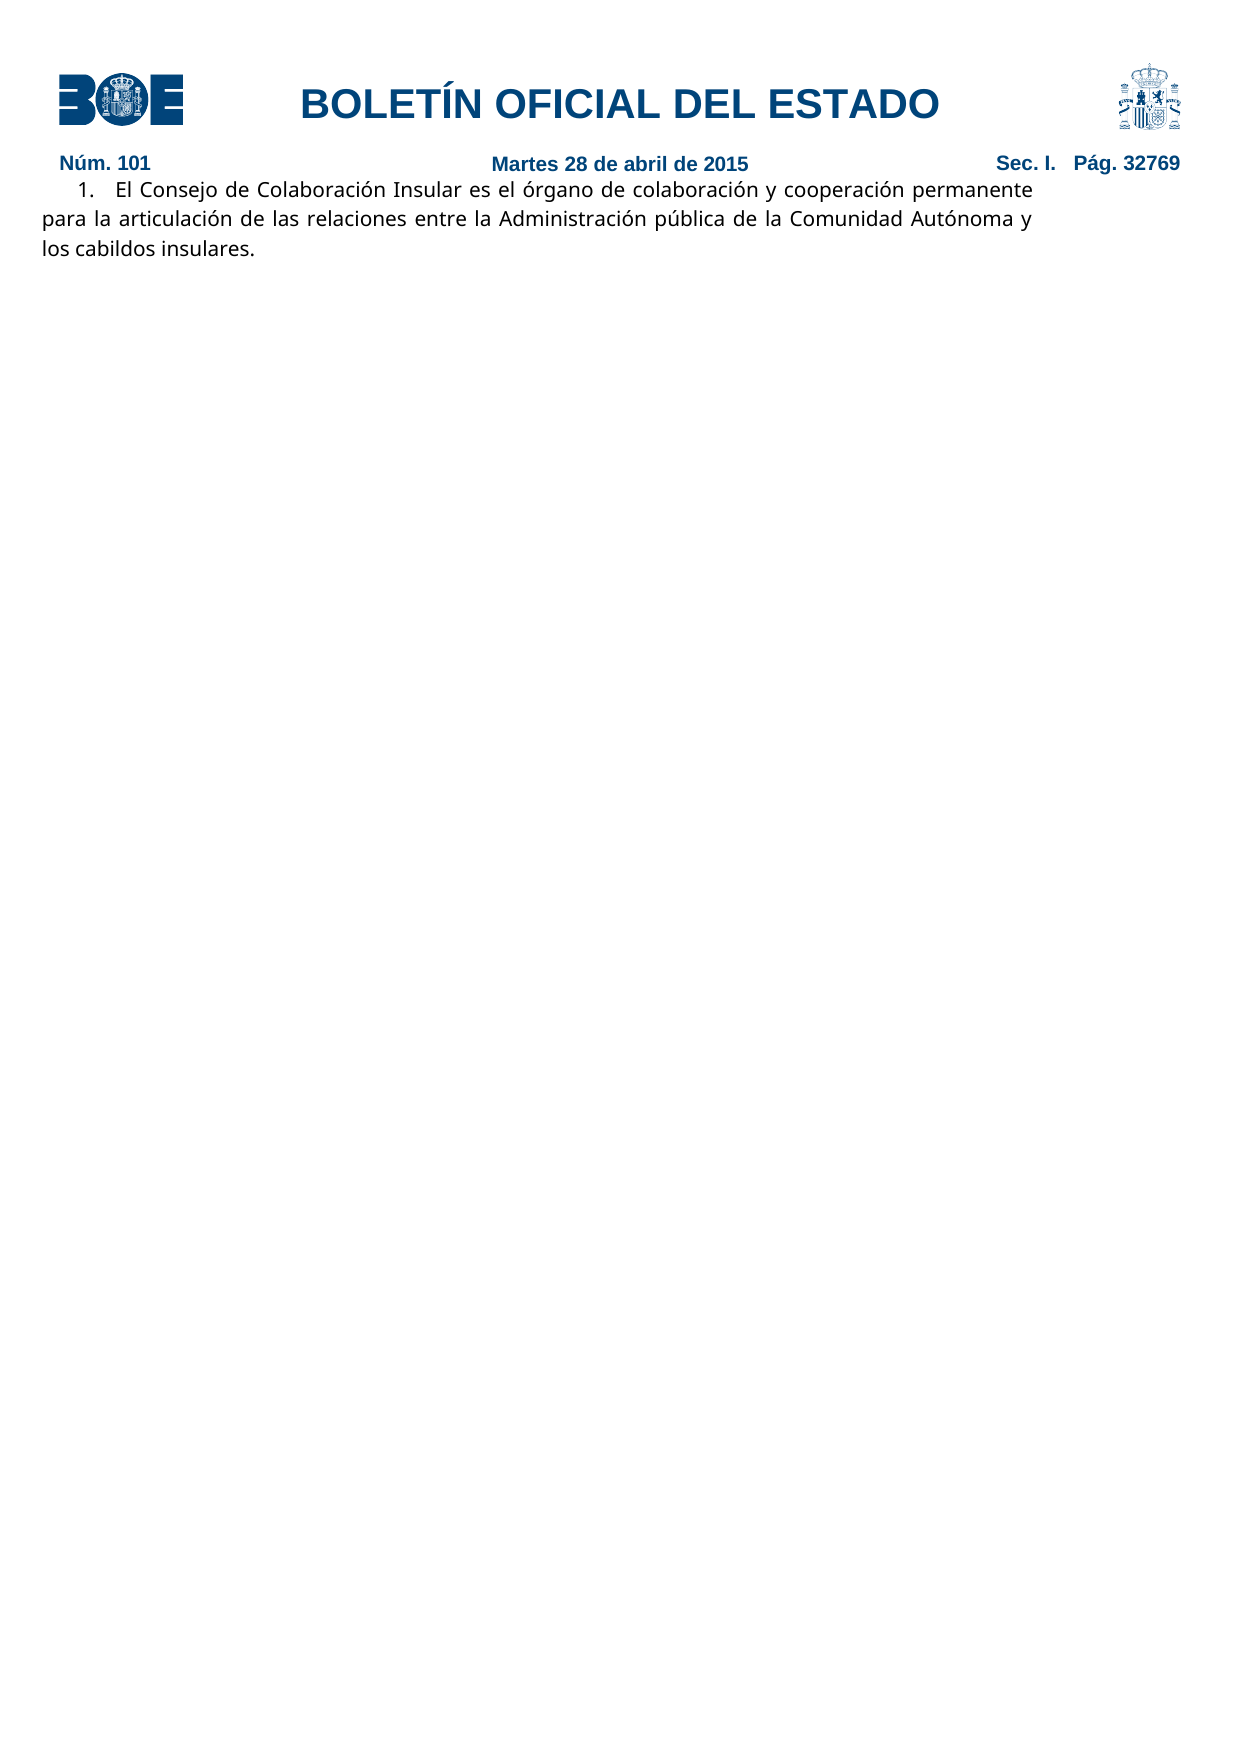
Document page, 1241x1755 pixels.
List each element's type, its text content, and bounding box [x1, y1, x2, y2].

list El Consejo de Colaboración Insular es el órgano de colaboración y cooperación permanente para la articulación de las relaciones entre la Administración pública de la Comunidad Autónoma y los cabildos insulares. [42, 175, 1034, 262]
